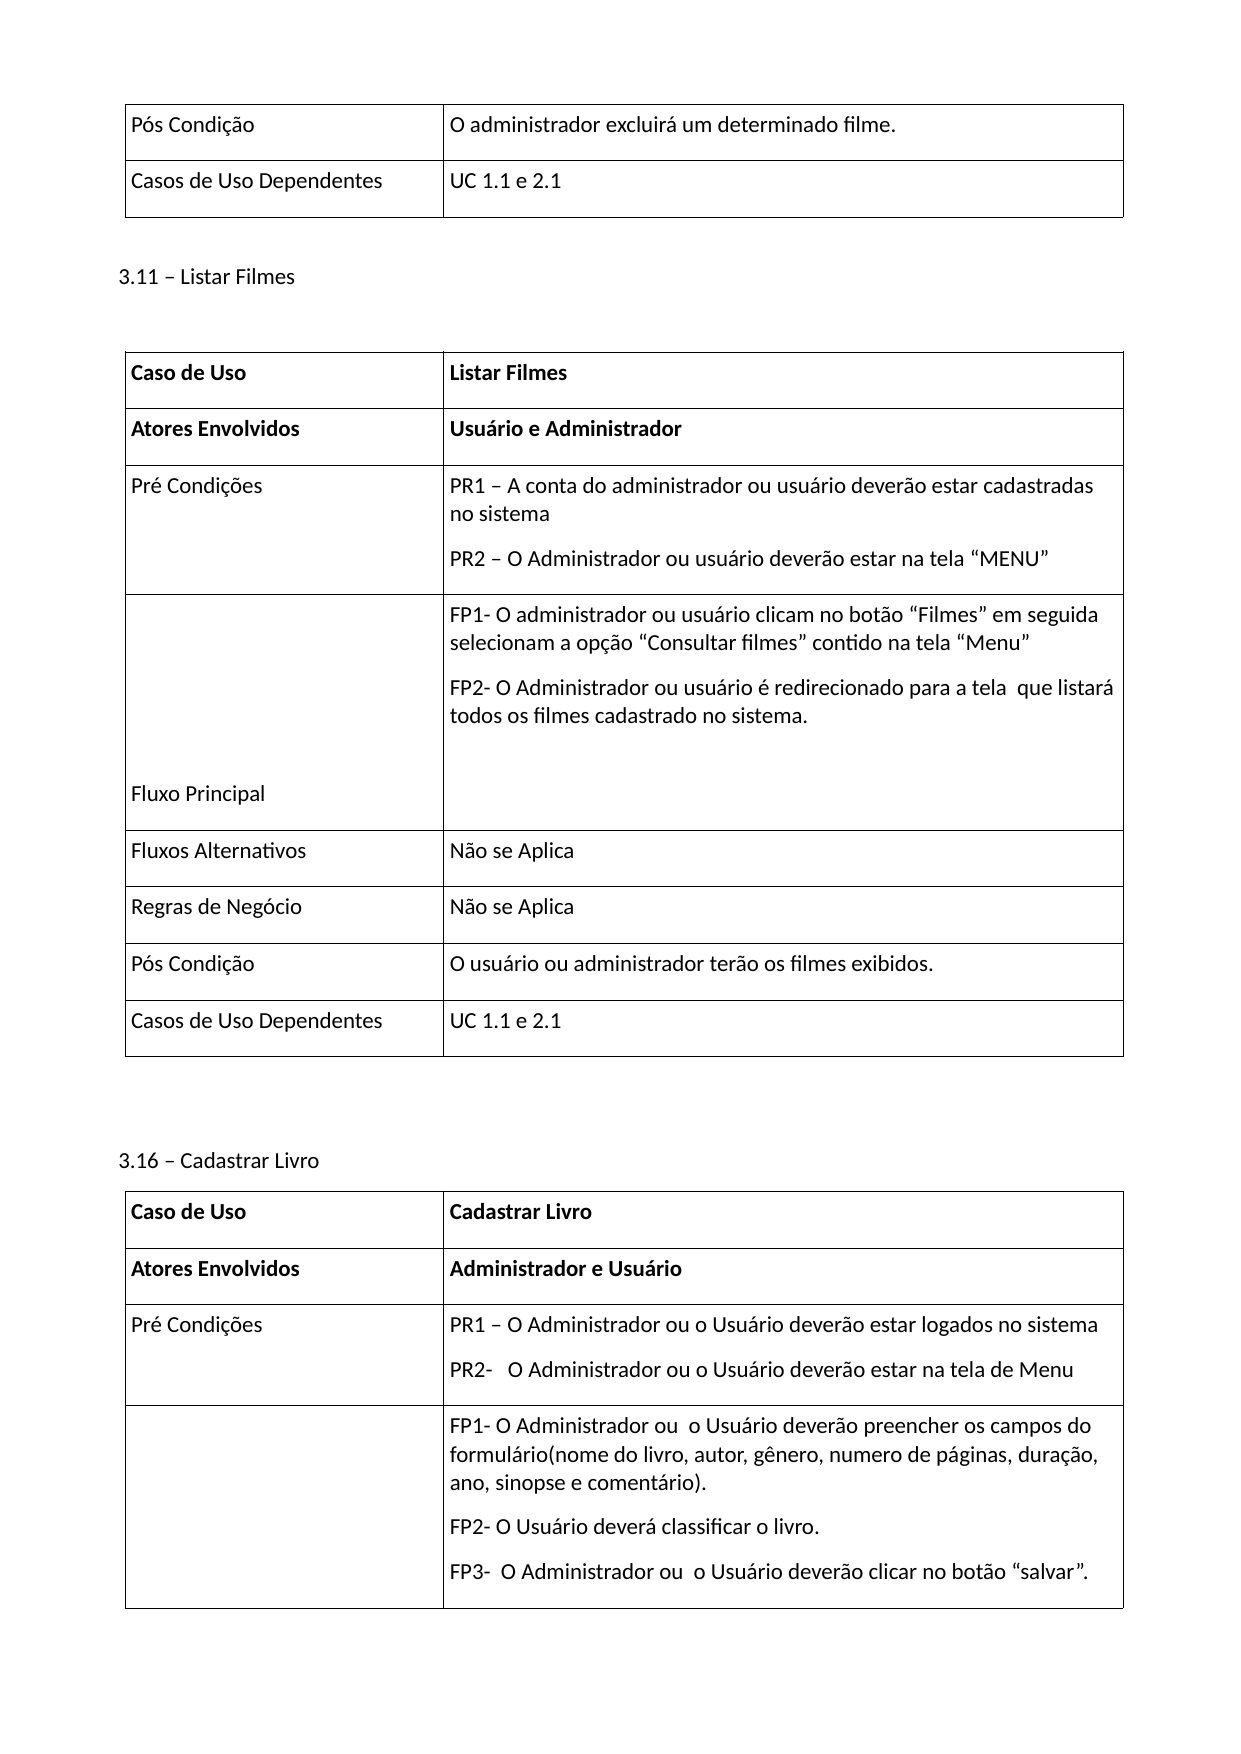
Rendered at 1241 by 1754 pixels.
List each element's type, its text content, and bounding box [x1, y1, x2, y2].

table_cell Fluxos Alternativos [126, 831, 443, 886]
table_cell Não se Aplica [444, 887, 1123, 943]
table_cell Administrador e Usuário [444, 1249, 1123, 1304]
subtitle 3.16 – Cadastrar Livro [118, 1146, 1122, 1174]
table_cell Pré Condições [126, 466, 443, 594]
table_cell Pré Condições [126, 1305, 443, 1405]
table_cell PR1 – A conta do administrador ou usuário deverão estar cadastradas no sistema PR2 – O Administrador ou usuário deverão estar na tela “MENU” [444, 466, 1123, 594]
table_cell Casos de Uso Dependentes [126, 161, 443, 217]
table_cell O administrador excluirá um determinado filme. [444, 105, 1123, 160]
table_header Caso de Uso [126, 353, 443, 408]
table_cell Pós Condição [126, 944, 443, 999]
subtitle 3.11 – Listar Filmes [118, 262, 1122, 290]
table_header Cadastrar Livro [444, 1192, 1123, 1247]
table_cell Pós Condição [126, 105, 443, 160]
table_cell Casos de Uso Dependentes [126, 1001, 443, 1056]
table_header Listar Filmes [444, 353, 1123, 408]
table_header Caso de Uso [126, 1192, 443, 1247]
table_cell UC 1.1 e 2.1 [444, 1001, 1123, 1056]
table_cell Regras de Negócio [126, 887, 443, 943]
table_cell O usuário ou administrador terão os filmes exibidos. [444, 944, 1123, 999]
table_cell Não se Aplica [444, 831, 1123, 886]
table_cell [126, 1406, 443, 1607]
table_cell PR1 – O Administrador ou o Usuário deverão estar logados no sistema PR2- O Administrador ou o Usuário deverão estar na tela de Menu [444, 1305, 1123, 1405]
table_cell Usuário e Administrador [444, 409, 1123, 465]
table_cell Fluxo Principal [126, 595, 443, 829]
table_cell FP1- O Administrador ou o Usuário deverão preencher os campos do formulário(nome do livro, autor, gênero, numero de páginas, duração, ano, sinopse e comentário). FP2- O Usuário deverá classificar o livro. FP3- O Administrador ou o Usuário deverão clicar no botão “salvar”. [444, 1406, 1123, 1607]
table_cell FP1- O administrador ou usuário clicam no botão “Filmes” em seguida selecionam a opção “Consultar filmes” contido na tela “Menu” FP2- O Administrador ou usuário é redirecionado para a tela que listará todos os filmes cadastrado no sistema. [444, 595, 1123, 829]
table_cell UC 1.1 e 2.1 [444, 161, 1123, 217]
table_cell Atores Envolvidos [126, 1249, 443, 1304]
table_cell Atores Envolvidos [126, 409, 443, 465]
